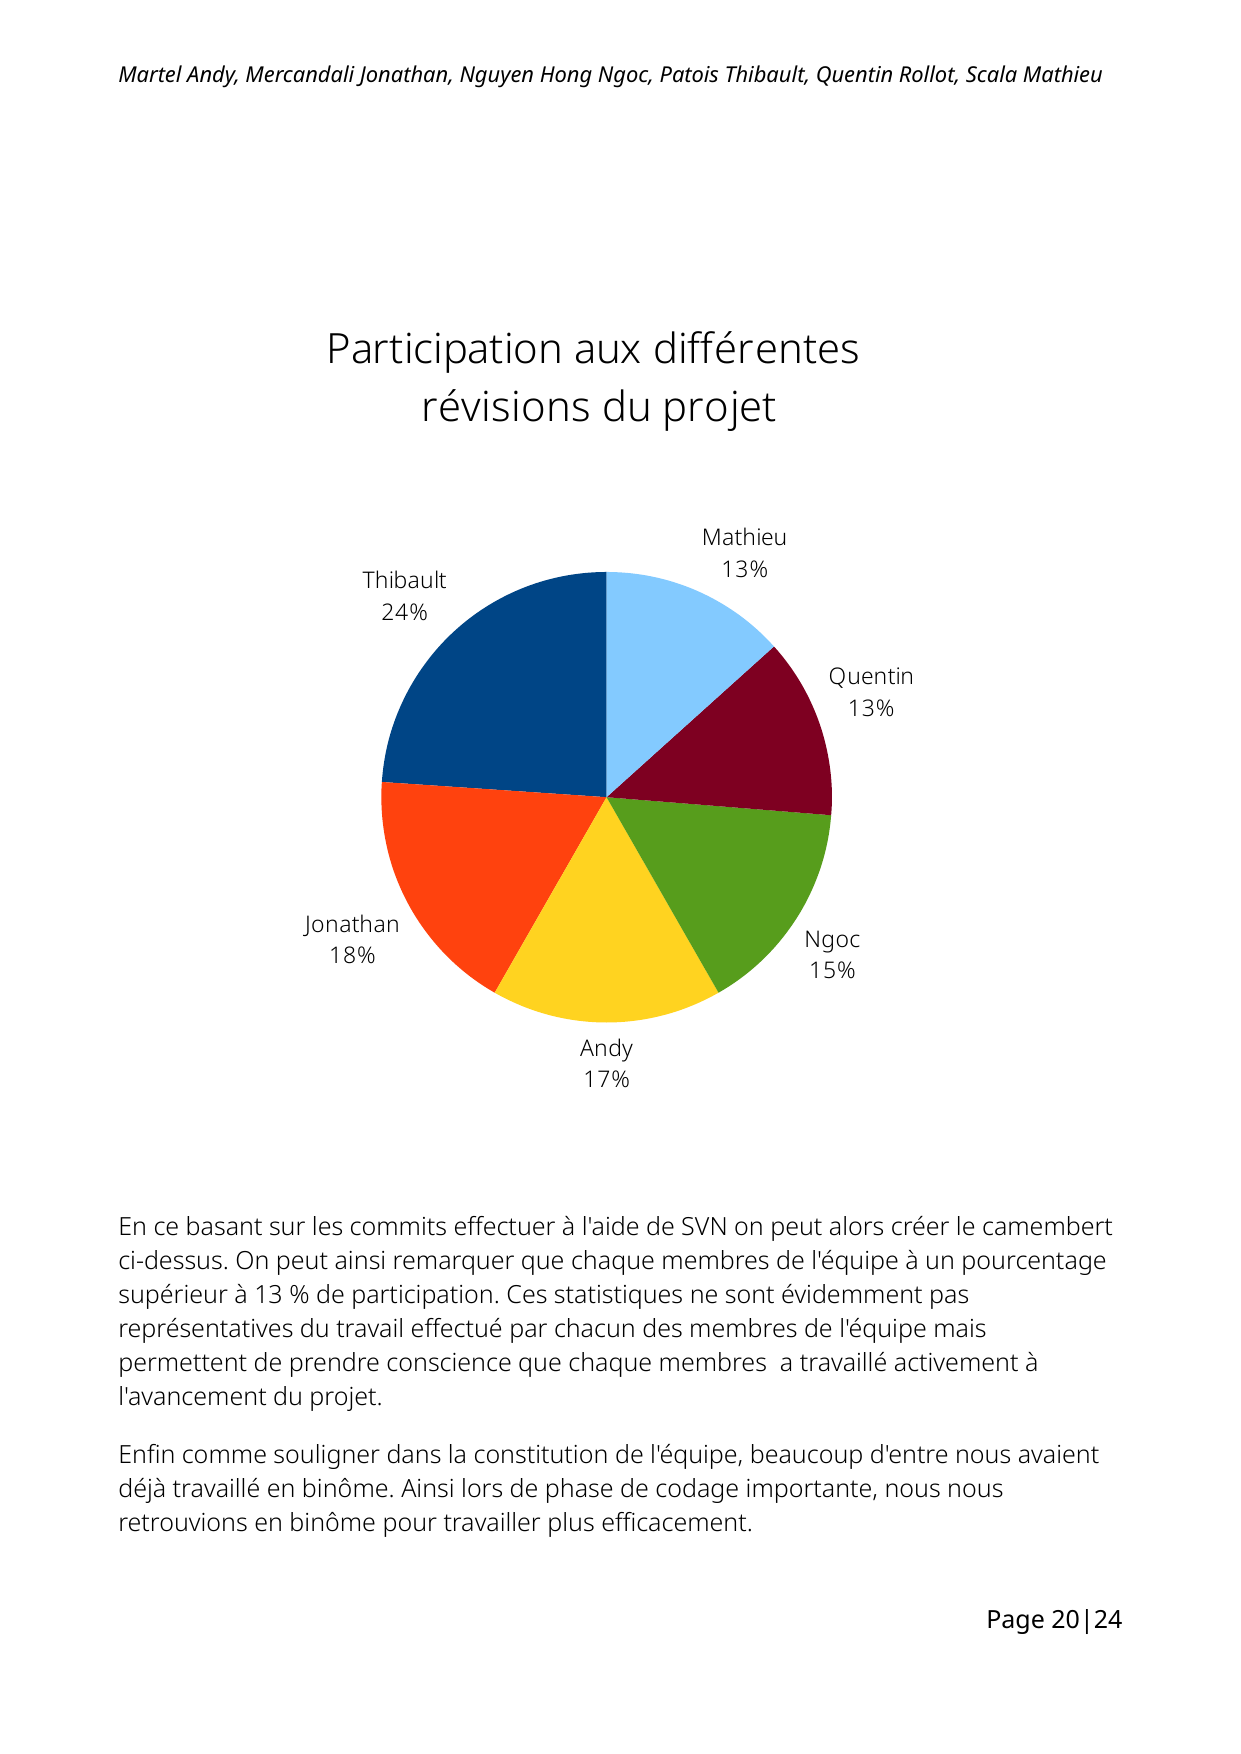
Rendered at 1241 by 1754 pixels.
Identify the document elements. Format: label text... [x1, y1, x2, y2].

text En ce basant sur les commits effectuer à l'aide de SVN on peut alors créer le camembert ci-dessus. On peut ainsi remarquer que chaque membres de l'équipe à un pourcentage supérieur à 13 % de participation. Ces statistiques ne sont évidemment pas représentatives du travail effectué par chacun des membres de l'équipe mais permettent de prendre conscience que chaque membres a travaillé activement à l'avancement du projet. [118, 1208, 1122, 1413]
text Enfin comme souligner dans la constitution de l'équipe, beaucoup d'entre nous avaient déjà travaillé en binôme. Ainsi lors de phase de codage importante, nous nous retrouvions en binôme pour travailler plus efficacement. [118, 1436, 1122, 1538]
